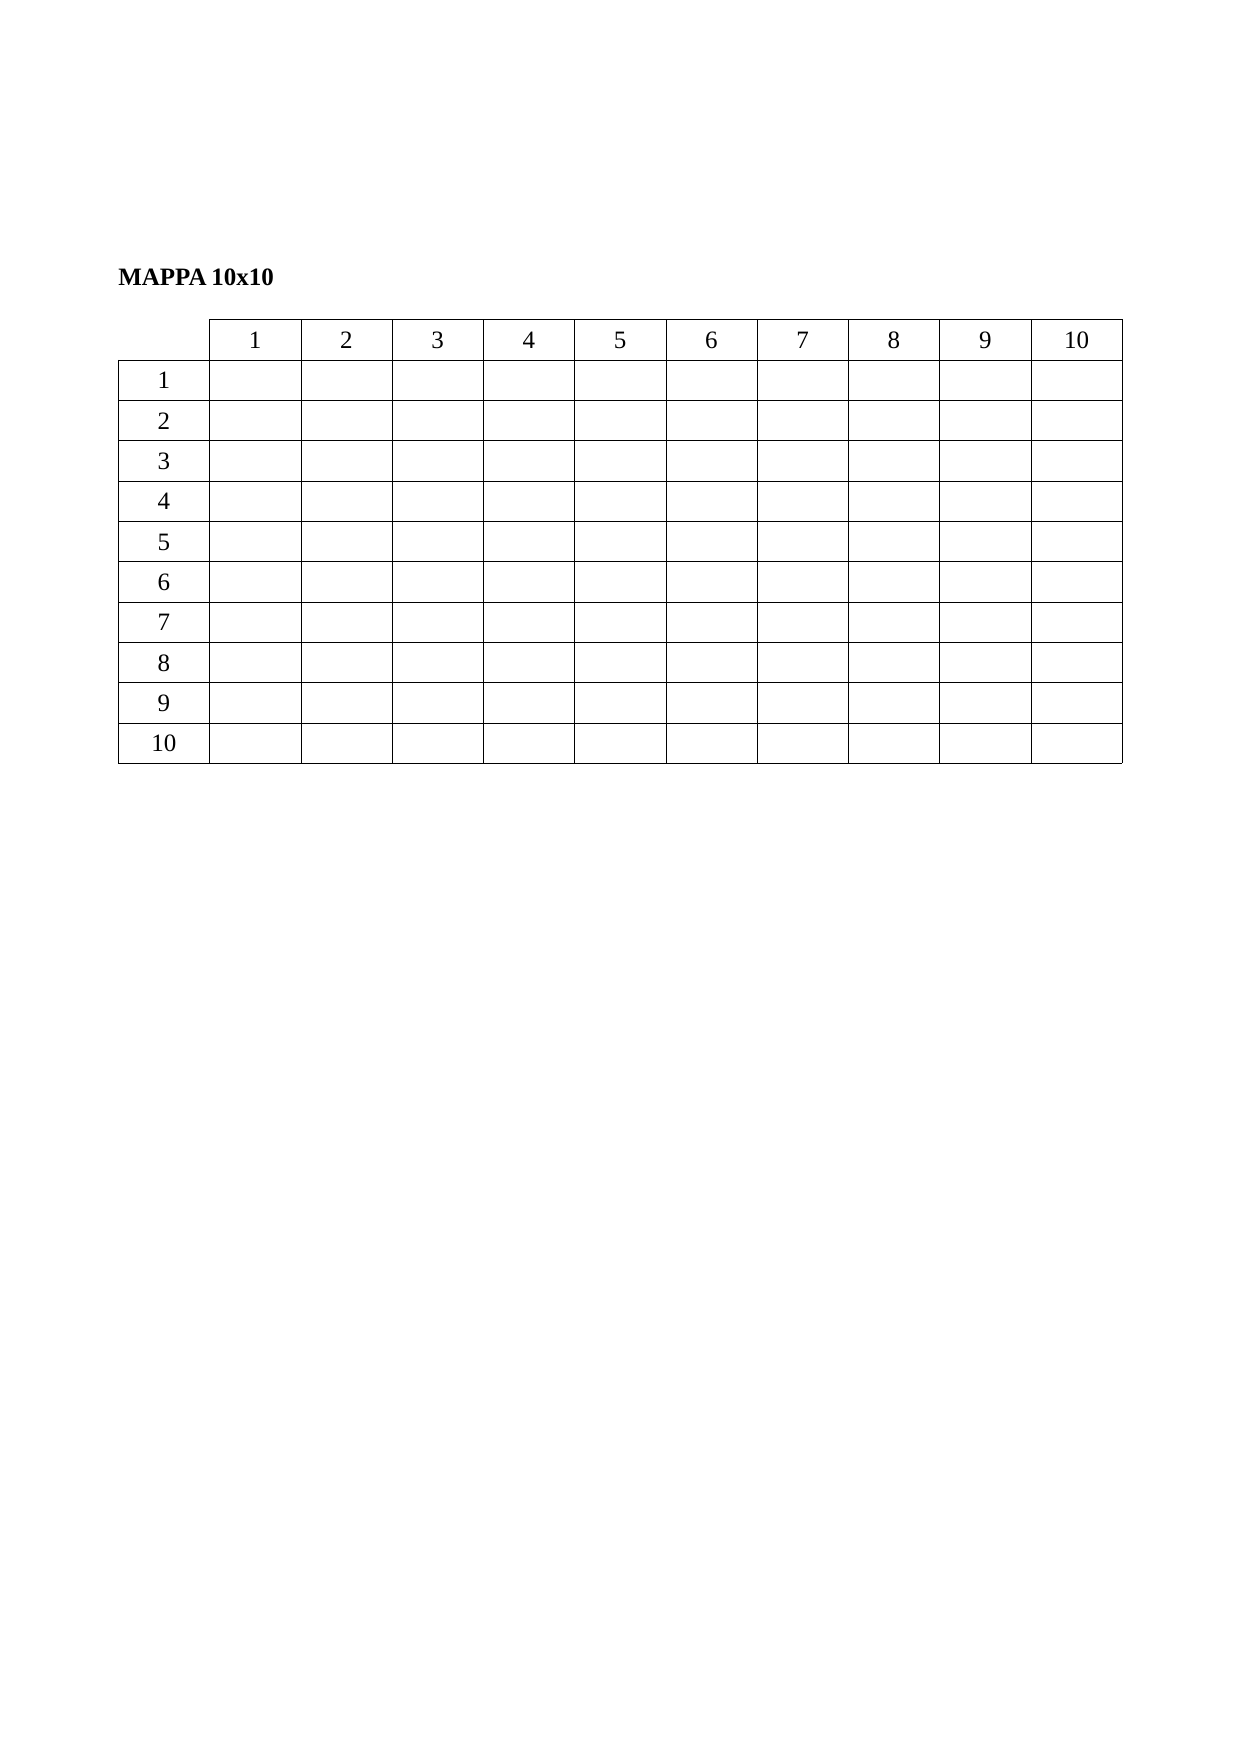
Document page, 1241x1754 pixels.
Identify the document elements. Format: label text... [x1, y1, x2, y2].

table_cell [758, 361, 848, 400]
table_cell [667, 562, 757, 602]
table_header 8 [849, 320, 939, 360]
table_cell [940, 683, 1031, 722]
table_cell [302, 562, 392, 602]
table_cell [393, 482, 483, 521]
table_cell [667, 603, 757, 642]
table_cell [484, 683, 574, 722]
table_cell 9 [119, 683, 209, 722]
table_cell [758, 724, 848, 763]
table_header [118, 319, 209, 360]
table_cell [393, 522, 483, 561]
table_cell [210, 482, 301, 521]
table_cell 7 [119, 603, 209, 642]
table_cell [940, 643, 1031, 682]
table_cell [667, 441, 757, 481]
table_cell [1032, 683, 1122, 722]
table_cell [1032, 482, 1122, 521]
table_header 3 [393, 320, 483, 360]
table_cell [667, 522, 757, 561]
table_cell [667, 401, 757, 440]
table_cell [849, 522, 939, 561]
table_header 1 [210, 320, 301, 360]
table_cell [940, 441, 1031, 481]
table_cell [667, 683, 757, 722]
table_cell [849, 683, 939, 722]
table_cell [302, 522, 392, 561]
table_cell [484, 361, 574, 400]
table_cell [210, 643, 301, 682]
table_cell 10 [119, 724, 209, 763]
table_cell [302, 643, 392, 682]
table_cell 2 [119, 401, 209, 440]
table_cell [1032, 562, 1122, 602]
table_cell [758, 401, 848, 440]
table_cell [758, 683, 848, 722]
table_cell [849, 603, 939, 642]
table_cell [667, 724, 757, 763]
table_cell [758, 603, 848, 642]
table_cell [940, 482, 1031, 521]
table_cell [484, 603, 574, 642]
table_cell [210, 522, 301, 561]
table_cell 4 [119, 482, 209, 521]
table_cell [667, 361, 757, 400]
table_cell [393, 361, 483, 400]
table_cell [940, 562, 1031, 602]
table_cell [393, 401, 483, 440]
table_cell [1032, 441, 1122, 481]
table_cell [484, 643, 574, 682]
table_cell [575, 683, 666, 722]
table_cell 3 [119, 441, 209, 481]
table_cell [575, 482, 666, 521]
table_cell [393, 683, 483, 722]
table_header 4 [484, 320, 574, 360]
table_cell [484, 401, 574, 440]
table_header 7 [758, 320, 848, 360]
table_cell [393, 441, 483, 481]
table_cell [1032, 522, 1122, 561]
table_cell [393, 562, 483, 602]
table_cell [484, 482, 574, 521]
table_cell [484, 522, 574, 561]
table_cell [302, 401, 392, 440]
table_cell [302, 361, 392, 400]
table_cell [210, 441, 301, 481]
table_cell [575, 643, 666, 682]
table_cell [1032, 724, 1122, 763]
table_cell [302, 724, 392, 763]
table_cell [575, 724, 666, 763]
table_cell [210, 683, 301, 722]
table_header 2 [302, 320, 392, 360]
table_cell [667, 643, 757, 682]
text MAPPA 10x10 [118, 262, 1122, 291]
table_cell 6 [119, 562, 209, 602]
table_cell [758, 562, 848, 602]
table_cell [849, 643, 939, 682]
table_cell [849, 562, 939, 602]
table_cell [210, 401, 301, 440]
table_cell [210, 724, 301, 763]
table_cell [1032, 401, 1122, 440]
table_cell [940, 603, 1031, 642]
table_cell [302, 603, 392, 642]
table_cell [575, 603, 666, 642]
table_cell [940, 724, 1031, 763]
table_cell [484, 562, 574, 602]
table_header 6 [667, 320, 757, 360]
table_cell [849, 482, 939, 521]
table_cell [393, 643, 483, 682]
table_header 5 [575, 320, 666, 360]
table_cell [484, 724, 574, 763]
table_cell [575, 522, 666, 561]
table_header 10 [1032, 320, 1122, 360]
table_cell [302, 482, 392, 521]
table_cell [210, 361, 301, 400]
table_cell [849, 361, 939, 400]
table_cell [210, 562, 301, 602]
table_cell [1032, 603, 1122, 642]
table_cell [940, 401, 1031, 440]
table_cell 8 [119, 643, 209, 682]
table_cell [210, 603, 301, 642]
table_cell [1032, 361, 1122, 400]
table_cell 1 [119, 361, 209, 400]
table_cell [1032, 643, 1122, 682]
table_cell [849, 724, 939, 763]
table_cell [393, 603, 483, 642]
table_cell 5 [119, 522, 209, 561]
table_cell [758, 522, 848, 561]
table_cell [758, 441, 848, 481]
table_cell [302, 441, 392, 481]
table_cell [849, 401, 939, 440]
table_cell [758, 482, 848, 521]
table_cell [302, 683, 392, 722]
table_cell [940, 522, 1031, 561]
table_cell [940, 361, 1031, 400]
table_header 9 [940, 320, 1031, 360]
table_cell [575, 401, 666, 440]
table_cell [393, 724, 483, 763]
table_cell [575, 562, 666, 602]
table_cell [667, 482, 757, 521]
table_cell [575, 361, 666, 400]
table_cell [758, 643, 848, 682]
table_cell [484, 441, 574, 481]
table_cell [575, 441, 666, 481]
table_cell [849, 441, 939, 481]
